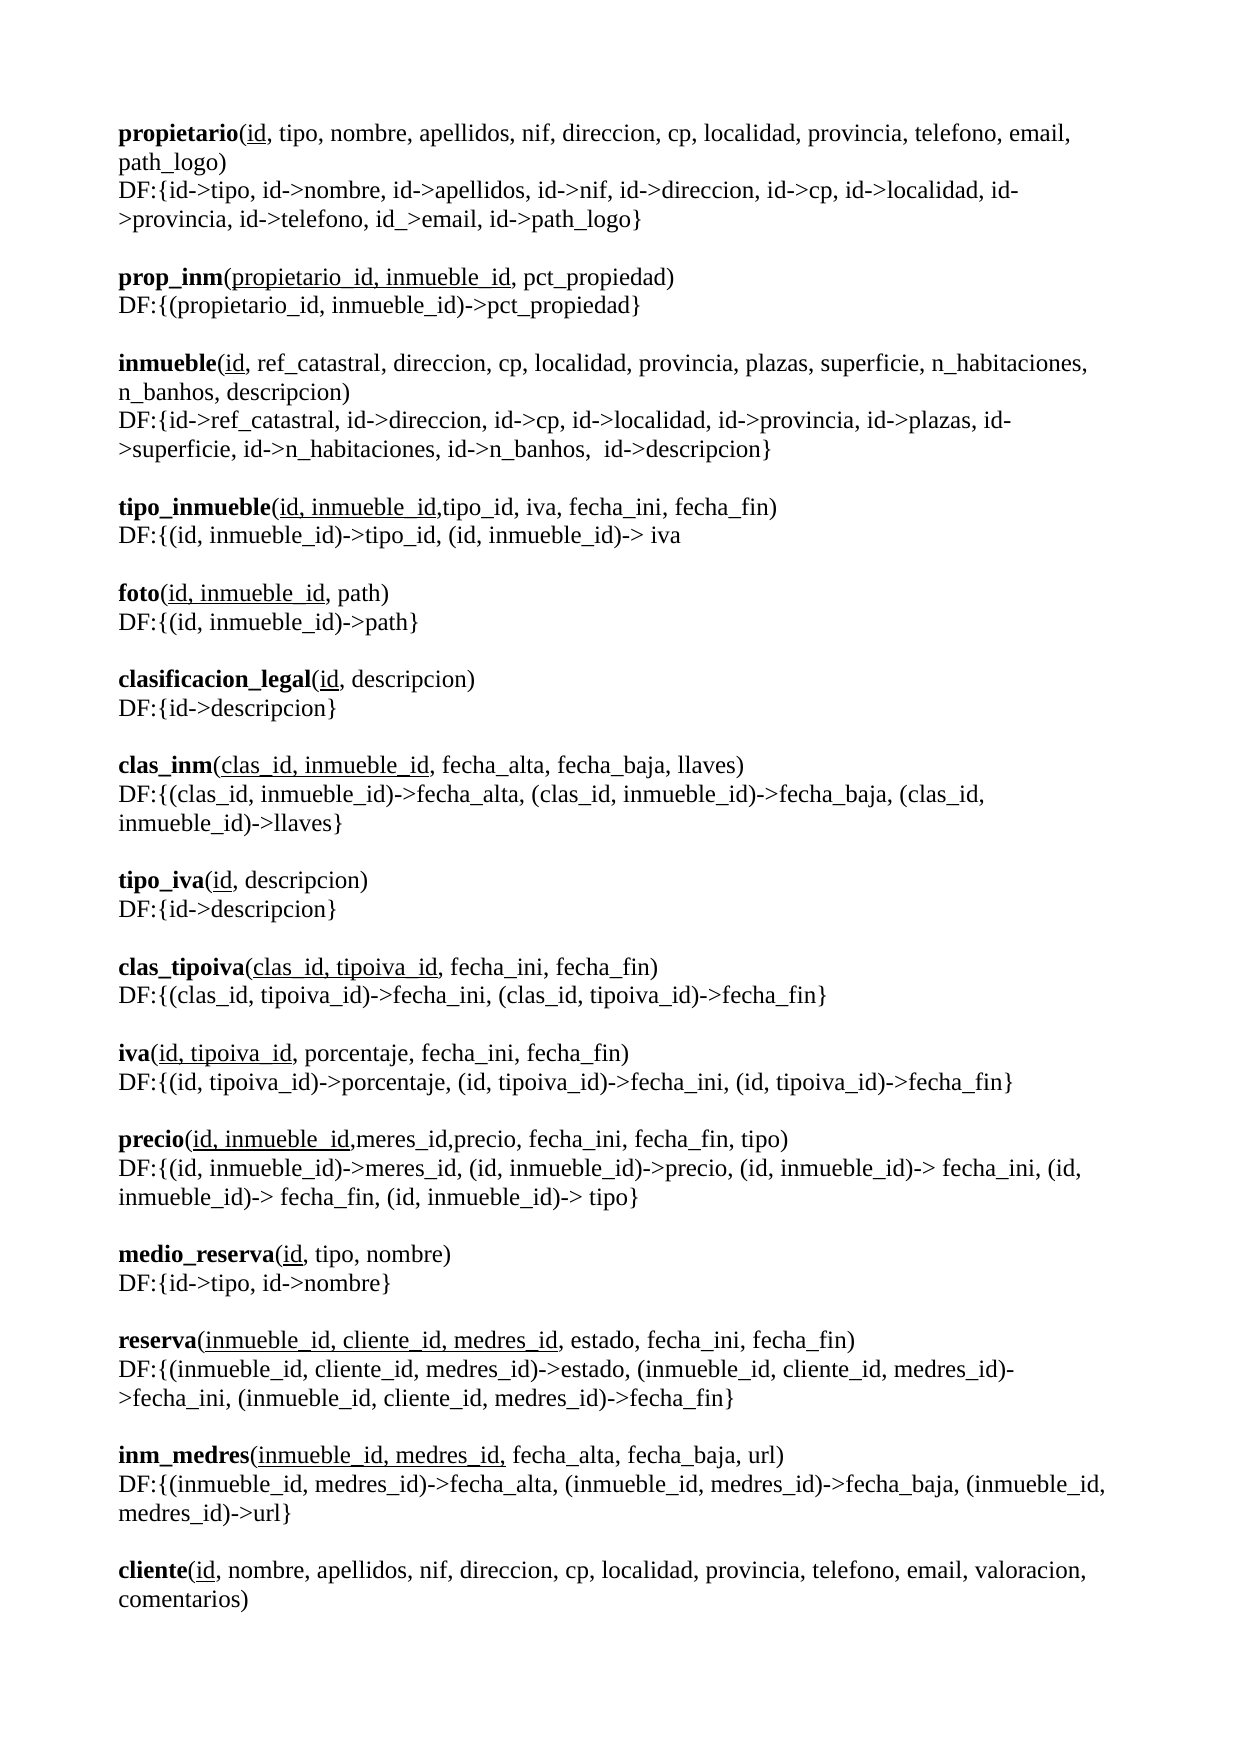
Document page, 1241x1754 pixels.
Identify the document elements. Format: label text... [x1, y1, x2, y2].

text clas_inm(clas_id, inmueble_id, fecha_alta, fecha_baja, llaves) [118, 751, 1122, 779]
text DF:{id->ref_catastral, id->direccion, id->cp, id->localidad, id->provincia, id->plazas, id->superficie, id->n_habitaciones, id->n_banhos, id->descripcion} [118, 406, 1122, 463]
text tipo_inmueble(id, inmueble_id,tipo_id, iva, fecha_ini, fecha_fin) [118, 492, 1122, 521]
text DF:{(clas_id, tipoiva_id)->fecha_ini, (clas_id, tipoiva_id)->fecha_fin} [118, 981, 1122, 1009]
text DF:{id->tipo, id->nombre, id->apellidos, id->nif, id->direccion, id->cp, id->localidad, id->provincia, id->telefono, id_>email, id->path_logo} [118, 176, 1122, 233]
text clasificacion_legal(id, descripcion) [118, 664, 1122, 693]
text reserva(inmueble_id, cliente_id, medres_id, estado, fecha_ini, fecha_fin) [118, 1326, 1122, 1354]
text DF:{(id, inmueble_id)->tipo_id, (id, inmueble_id)-> iva [118, 521, 1122, 549]
text inm_medres(inmueble_id, medres_id, fecha_alta, fecha_baja, url) [118, 1441, 1122, 1469]
text foto(id, inmueble_id, path) [118, 578, 1122, 607]
text iva(id, tipoiva_id, porcentaje, fecha_ini, fecha_fin) [118, 1038, 1122, 1067]
text DF:{id->tipo, id->nombre} [118, 1268, 1122, 1297]
text prop_inm(propietario_id, inmueble_id, pct_propiedad) [118, 262, 1122, 291]
text DF:{id->descripcion} [118, 894, 1122, 923]
text propietario(id, tipo, nombre, apellidos, nif, direccion, cp, localidad, provincia, telefono, email, path_logo) [118, 118, 1122, 176]
text cliente(id, nombre, apellidos, nif, direccion, cp, localidad, provincia, telefono, email, valoracion, comentarios) [118, 1556, 1122, 1613]
text DF:{id->descripcion} [118, 693, 1122, 722]
text DF:{(clas_id, inmueble_id)->fecha_alta, (clas_id, inmueble_id)->fecha_baja, (clas_id, inmueble_id)->llaves} [118, 779, 1122, 837]
text tipo_iva(id, descripcion) [118, 866, 1122, 894]
text DF:{(id, inmueble_id)->meres_id, (id, inmueble_id)->precio, (id, inmueble_id)-> fecha_ini, (id, inmueble_id)-> fecha_fin, (id, inmueble_id)-> tipo} [118, 1153, 1122, 1211]
text DF:{(propietario_id, inmueble_id)->pct_propiedad} [118, 291, 1122, 319]
text DF:{(inmueble_id, cliente_id, medres_id)->estado, (inmueble_id, cliente_id, medres_id)->fecha_ini, (inmueble_id, cliente_id, medres_id)->fecha_fin} [118, 1354, 1122, 1412]
text medio_reserva(id, tipo, nombre) [118, 1239, 1122, 1268]
text DF:{(id, tipoiva_id)->porcentaje, (id, tipoiva_id)->fecha_ini, (id, tipoiva_id)->fecha_fin} [118, 1067, 1122, 1096]
text DF:{(id, inmueble_id)->path} [118, 607, 1122, 636]
text clas_tipoiva(clas_id, tipoiva_id, fecha_ini, fecha_fin) [118, 952, 1122, 981]
text DF:{(inmueble_id, medres_id)->fecha_alta, (inmueble_id, medres_id)->fecha_baja, (inmueble_id, medres_id)->url} [118, 1469, 1122, 1527]
text inmueble(id, ref_catastral, direccion, cp, localidad, provincia, plazas, superficie, n_habitaciones, n_banhos, descripcion) [118, 348, 1122, 406]
text precio(id, inmueble_id,meres_id,precio, fecha_ini, fecha_fin, tipo) [118, 1124, 1122, 1153]
